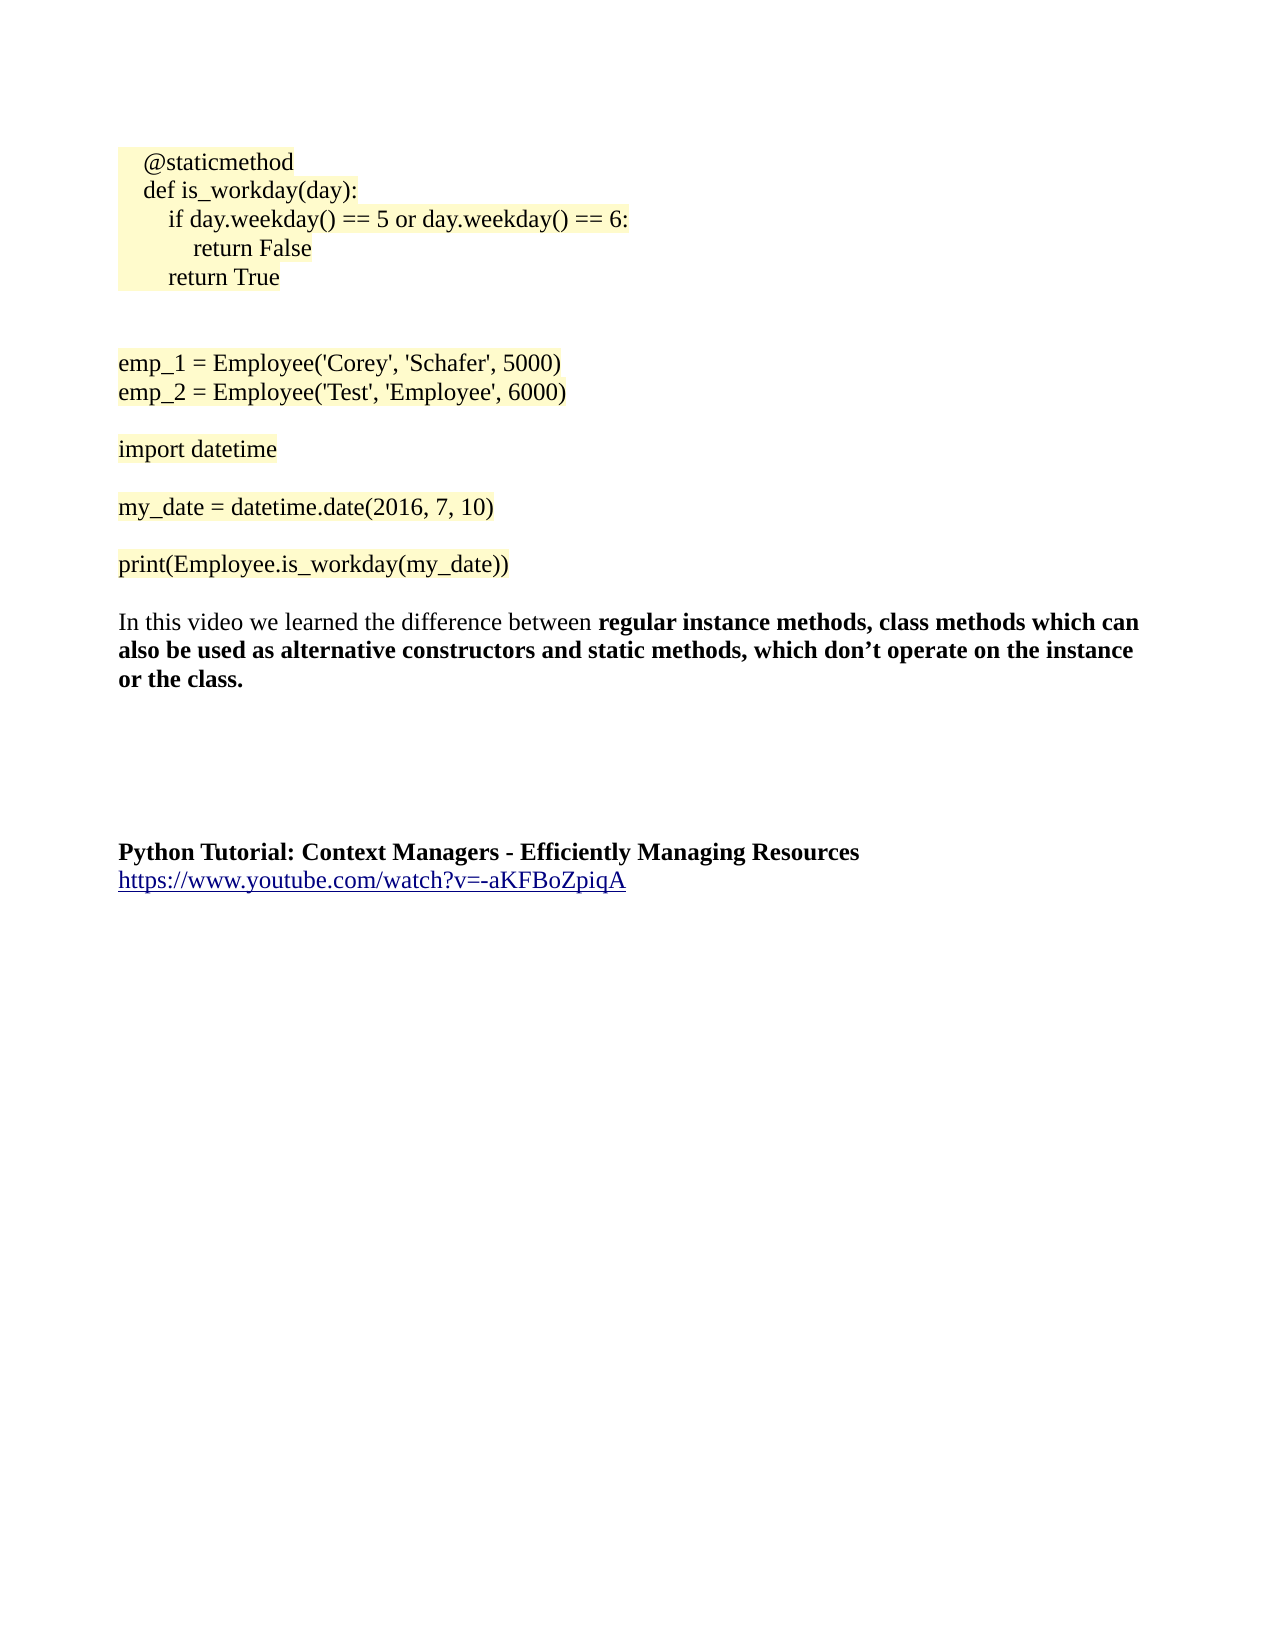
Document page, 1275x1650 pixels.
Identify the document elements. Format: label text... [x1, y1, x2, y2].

text emp_2 = Employee('Test', 'Employee', 6000) [118, 377, 1157, 406]
text emp_1 = Employee('Corey', 'Schafer', 5000) [118, 348, 1157, 377]
text return False [118, 233, 1157, 262]
text my_date = datetime.date(2016, 7, 10) [118, 492, 1157, 521]
text print(Employee.is_workday(my_date)) [118, 549, 1157, 578]
text def is_workday(day): [118, 176, 1157, 204]
text import datetime [118, 434, 1157, 463]
text @staticmethod [118, 147, 1157, 176]
text In this video we learned the difference between regular instance methods, class methods which can also be used as alternative constructors and static methods, which don’t operate on the instance or the class. [118, 607, 1157, 693]
text return True [118, 262, 1157, 291]
text if day.weekday() == 5 or day.weekday() == 6: [118, 204, 1157, 233]
text Python Tutorial: Context Managers - Efficiently Managing Resources [118, 837, 1157, 866]
text https://www.youtube.com/watch?v=-aKFBoZpiqA [118, 866, 1157, 894]
